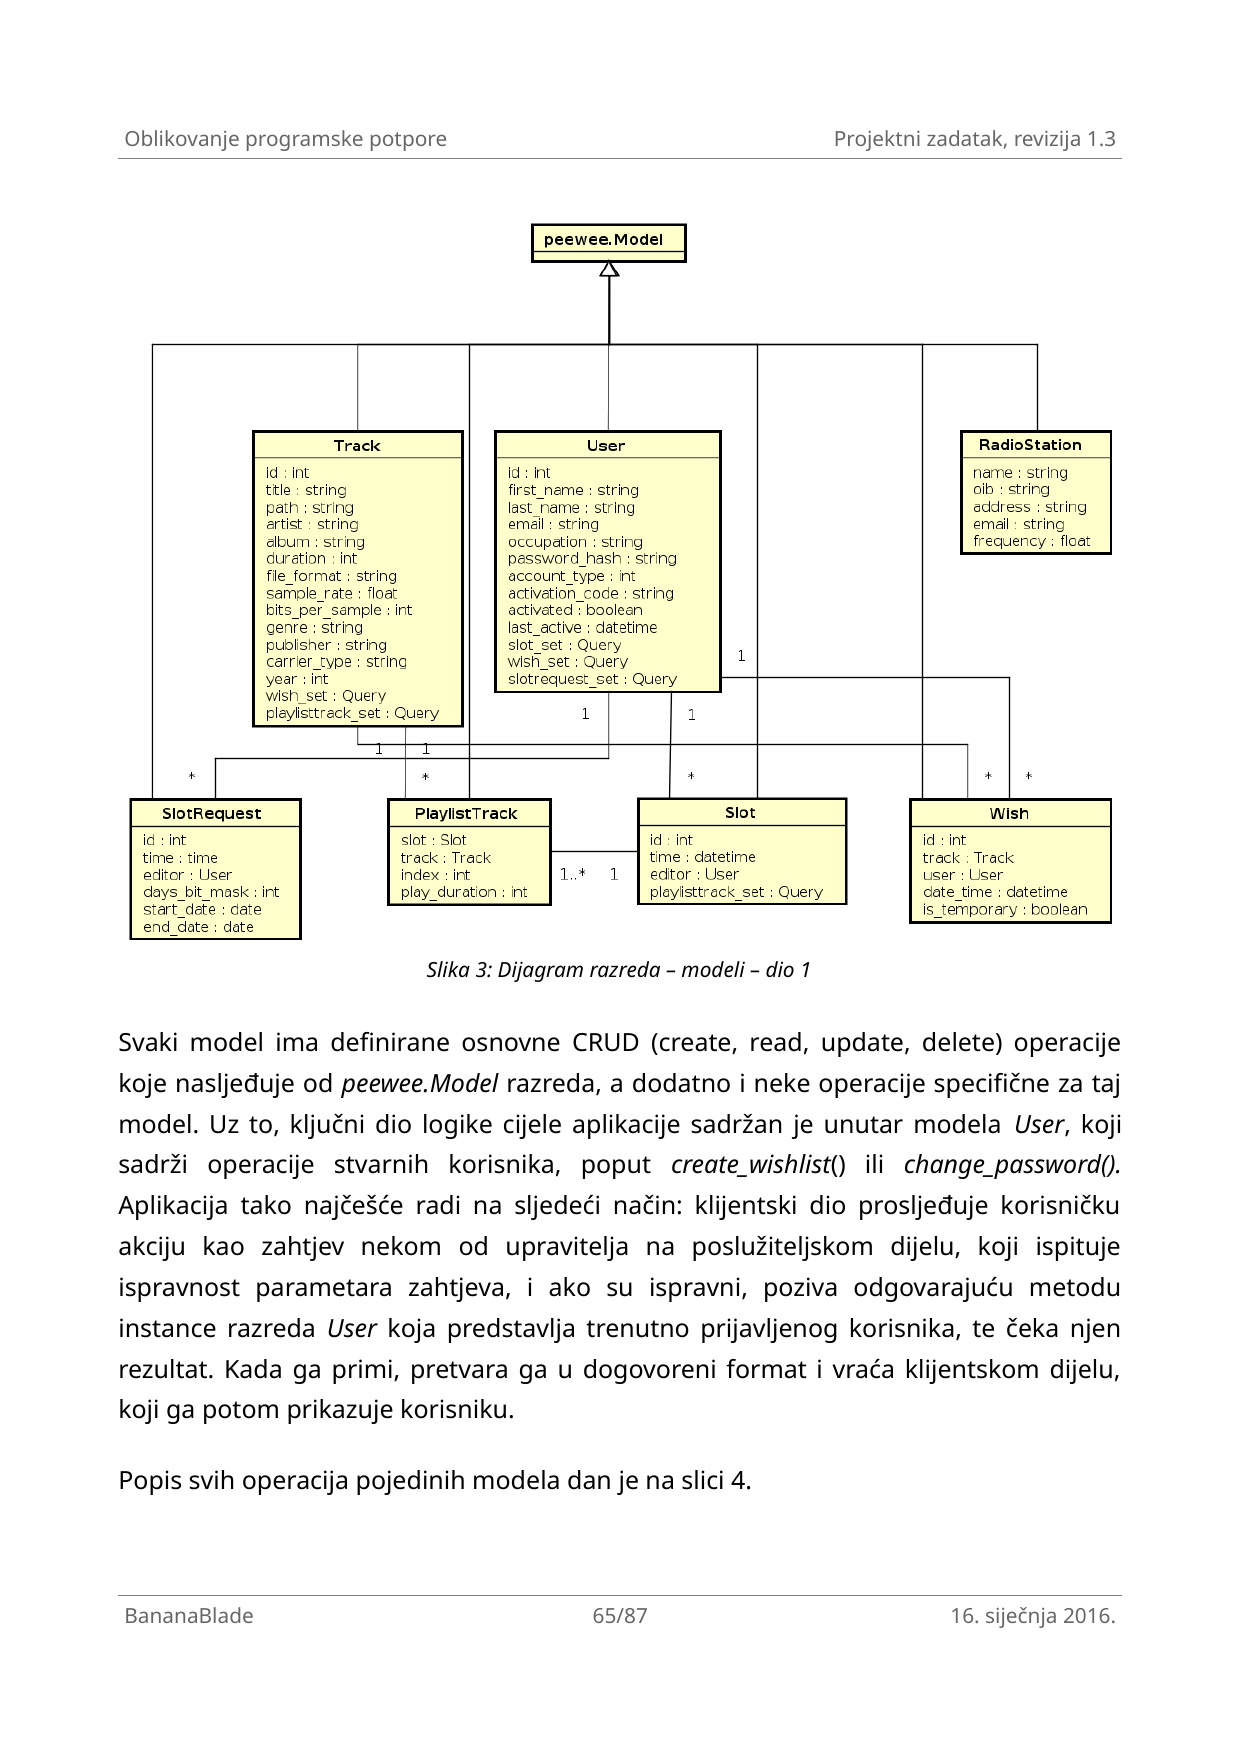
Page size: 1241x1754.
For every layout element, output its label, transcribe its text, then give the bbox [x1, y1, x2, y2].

text Popis svih operacija pojedinih modela dan je na slici 4. [118, 1462, 1122, 1497]
picture [118, 213, 1123, 950]
text [118, 188, 1122, 213]
text Svaki model ima definirane osnovne CRUD (create, read, update, delete) operacije koje nasljeđuje od peewee.Model razreda, a dodatno i neke operacije specifične za taj model. Uz to, ključni dio logike cijele aplikacije sadržan je unutar modela User, koji sadrži operacije stvarnih korisnika, poput create_wishlist() ili change_password(). Aplikacija tako najčešće radi na sljedeći način: klijentski dio prosljeđuje korisničku akciju kao zahtjev nekom od upravitelja na poslužiteljskom dijelu, koji ispituje ispravnost parametara zahtjeva, i ako su ispravni, poziva odgovarajuću metodu instance razreda User koja predstavlja trenutno prijavljenog korisnika, te čeka njen rezultat. Kada ga primi, pretvara ga u dogovoreni format i vraća klijentskom dijelu, koji ga potom prikazuje korisniku. [118, 984, 1122, 1426]
text Slika 3: Dijagram razreda – modeli – dio 1 [118, 950, 1122, 984]
